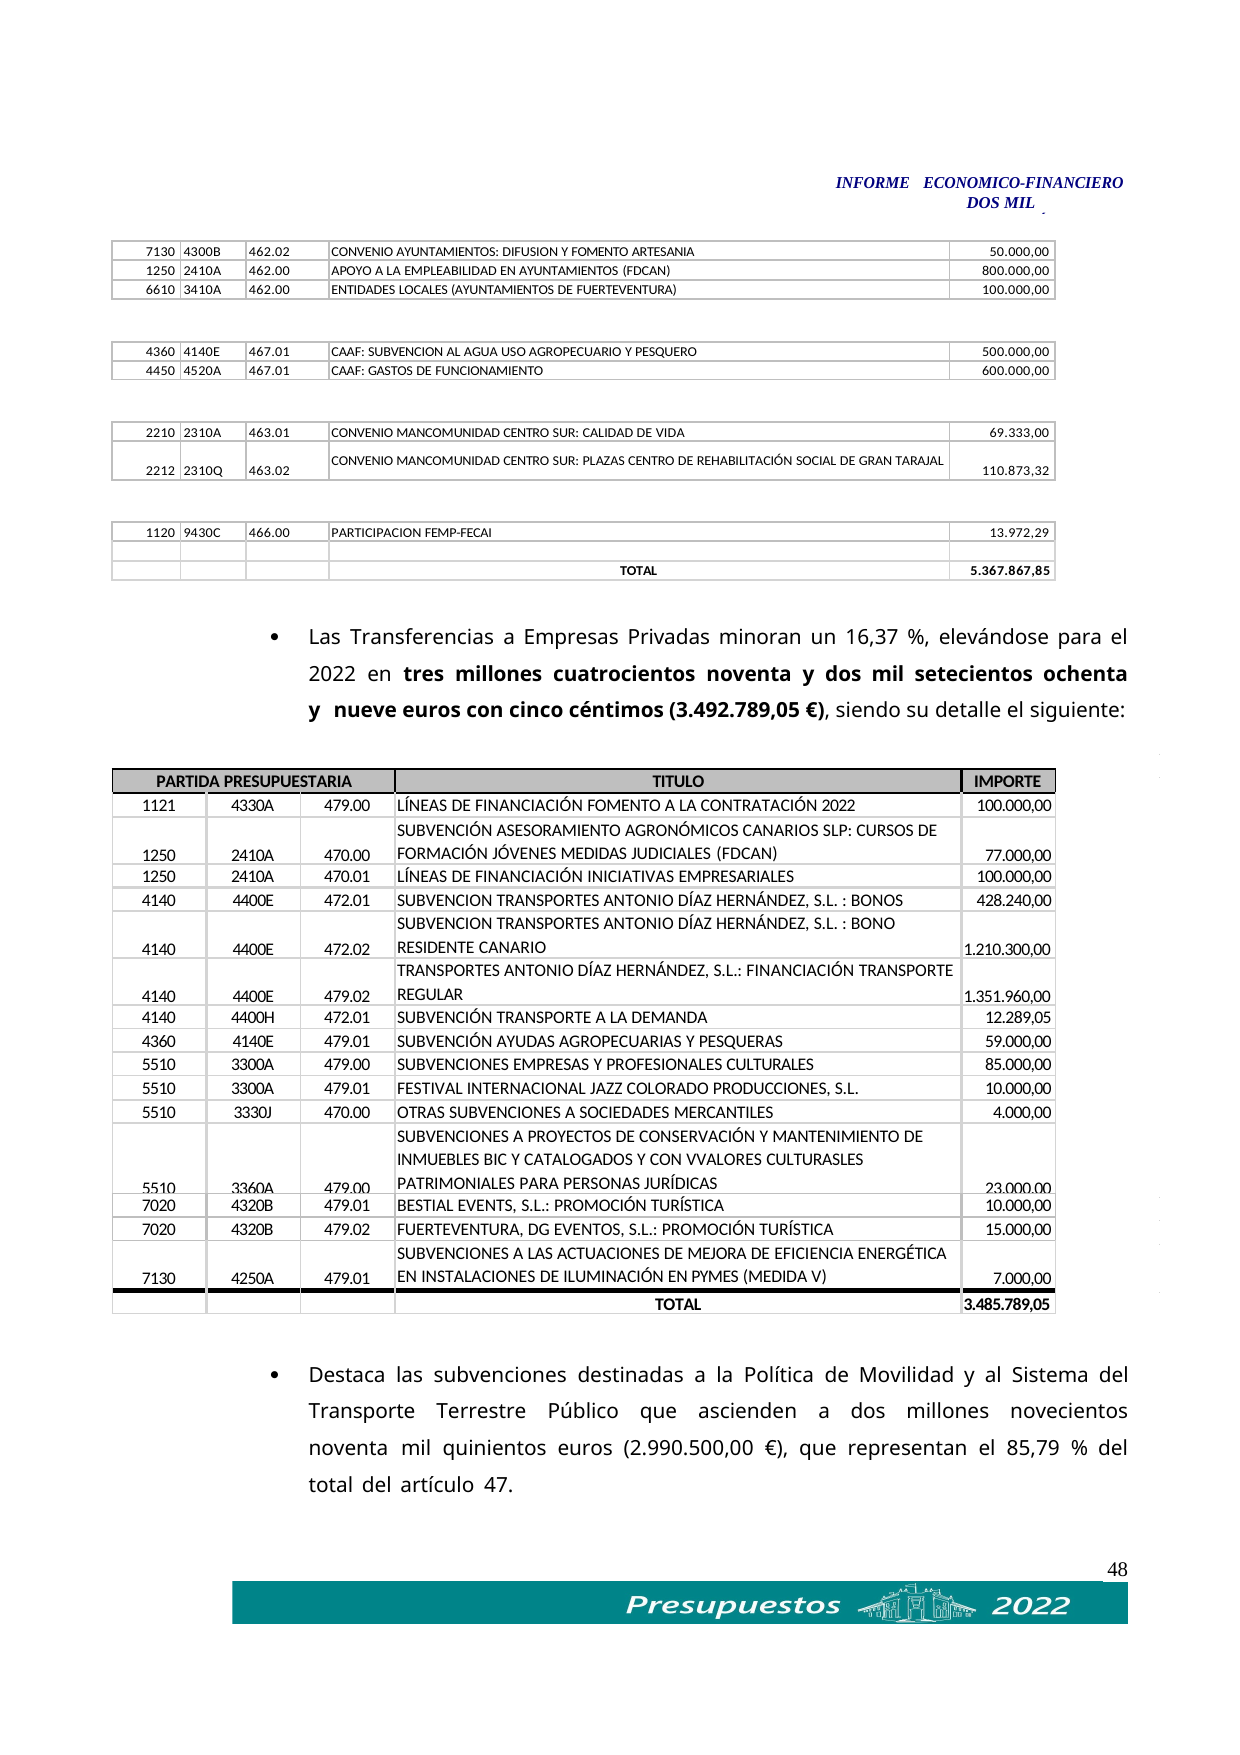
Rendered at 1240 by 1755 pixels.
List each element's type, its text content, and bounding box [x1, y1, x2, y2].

table_cell 4140 [113, 889, 205, 910]
table_cell 100.000,00 [963, 794, 1055, 816]
table_cell 3360A [208, 1124, 300, 1192]
table_cell 2410A [208, 865, 300, 886]
table_cell APOYO A LA EMPLEABILIDAD EN AYUNTAMIENTOS (FDCAN) [330, 261, 949, 279]
table_cell 462.00 [247, 281, 328, 298]
table_cell 7020 [113, 1218, 205, 1239]
table_cell 4.000,00 [963, 1101, 1055, 1122]
table_cell 4400E [208, 912, 300, 957]
table_cell 23.000,00 [963, 1124, 1055, 1192]
table_cell 428.240,00 [963, 889, 1055, 910]
table_cell 7.000,00 [963, 1241, 1055, 1288]
table_cell 467.01 [247, 362, 328, 379]
table_cell 479.01 [301, 1194, 394, 1216]
table_cell SUBVENCIONES A PROYECTOS DE CONSERVACIÓN Y MANTENIMIENTO DE INMUEBLES BIC Y CATALOGADOS Y CON VVALORES CULTURASLES PATRIMONIALES PARA PERSONAS JURÍDICAS [396, 1124, 960, 1192]
table_cell [247, 562, 328, 578]
table_cell 5510 [113, 1053, 205, 1075]
table_cell SUBVENCIONES A LAS ACTUACIONES DE MEJORA DE EFICIENCIA ENERGÉTICA EN INSTALACIONES DE ILUMINACIÓN EN PYMES (MEDIDA V) [396, 1241, 960, 1288]
table_header TITULO [396, 770, 960, 792]
table_cell 4400H [208, 1006, 300, 1028]
table_cell [113, 562, 180, 578]
table_cell 4360 [113, 1029, 205, 1051]
table_cell 100.000,00 [963, 865, 1055, 886]
table_cell 1.351.960,00 [963, 959, 1055, 1004]
table_cell TOTAL [330, 562, 949, 578]
table_cell SUBVENCION TRANSPORTES ANTONIO DÍAZ HERNÁNDEZ, S.L. : BONOS [396, 889, 960, 910]
table_cell 4140 [113, 959, 205, 1004]
table_cell 1250 [113, 865, 205, 886]
list Las Transferencias a Empresas Privadas minoran un 16,37 %, elevándose para el 2022 en tres millones cuatrocientos noventa y dos mil setecientos ochenta y nueve euros con cinco céntimos (3.492.789,05 €), siendo su detalle el siguiente: [271, 622, 1128, 724]
table_header CONVENIO MANCOMUNIDAD CENTRO SUR: CALIDAD DE VIDA [330, 423, 949, 440]
table_header 2210 [113, 423, 180, 440]
table_cell 4140 [113, 912, 205, 957]
table_cell [181, 562, 245, 578]
table_cell [301, 1293, 394, 1313]
table_cell 4140 [113, 1006, 205, 1028]
table_header 9430C [181, 523, 245, 540]
table_cell [950, 542, 1054, 559]
table_cell 600.000,00 [950, 362, 1054, 379]
table_cell 479.01 [301, 1029, 394, 1051]
table_header 1120 [113, 523, 180, 540]
table_cell 470.00 [301, 818, 394, 863]
table_header 4300B [181, 242, 245, 259]
table_cell LÍNEAS DE FINANCIACIÓN FOMENTO A LA CONTRATACIÓN 2022 [396, 794, 960, 816]
table_cell 100.000,00 [950, 281, 1054, 298]
table_cell 4140E [208, 1029, 300, 1051]
table_cell 4320B [208, 1218, 300, 1239]
table_header 500.000,00 [950, 343, 1054, 359]
table_cell [247, 542, 328, 559]
table_cell CAAF: GASTOS DE FUNCIONAMIENTO [330, 362, 949, 379]
table_cell 4400E [208, 889, 300, 910]
table_cell 479.02 [301, 1218, 394, 1239]
table_header IMPORTE [963, 770, 1055, 792]
table_cell 5510 [113, 1124, 205, 1192]
table_cell 7020 [113, 1194, 205, 1216]
table_header 4360 [113, 343, 180, 359]
table_cell 10.000,00 [963, 1194, 1055, 1216]
table_cell SUBVENCIÓN AYUDAS AGROPECUARIAS Y PESQUERAS [396, 1029, 960, 1051]
table_cell 4250A [208, 1241, 300, 1288]
table_cell 800.000,00 [950, 261, 1054, 279]
table_cell ENTIDADES LOCALES (AYUNTAMIENTOS DE FUERTEVENTURA) [330, 281, 949, 298]
table_cell 470.00 [301, 1101, 394, 1122]
table_cell TRANSPORTES ANTONIO DÍAZ HERNÁNDEZ, S.L.: FINANCIACIÓN TRANSPORTE REGULAR [396, 959, 960, 1004]
table_cell 5510 [113, 1101, 205, 1122]
table_cell 479.00 [301, 1124, 394, 1192]
table_cell 4450 [113, 362, 180, 379]
table_cell 3.485.789,05 [963, 1293, 1055, 1313]
table_cell 479.01 [301, 1241, 394, 1288]
table_header 463.01 [247, 423, 328, 440]
table_cell 3300A [208, 1053, 300, 1075]
table_cell 7130 [113, 1241, 205, 1288]
table_cell 479.00 [301, 794, 394, 816]
table_cell 470.01 [301, 865, 394, 886]
table_cell SUBVENCION TRANSPORTES ANTONIO DÍAZ HERNÁNDEZ, S.L. : BONO RESIDENTE CANARIO [396, 912, 960, 957]
table_header 4140E [181, 343, 245, 359]
table_cell SUBVENCIÓN ASESORAMIENTO AGRONÓMICOS CANARIOS SLP: CURSOS DE FORMACIÓN JÓVENES MEDIDAS JUDICIALES (FDCAN) [396, 818, 960, 863]
table_cell BESTIAL EVENTS, S.L.: PROMOCIÓN TURÍSTICA [396, 1194, 960, 1216]
table_cell SUBVENCIÓN TRANSPORTE A LA DEMANDA [396, 1006, 960, 1028]
table_cell 15.000,00 [963, 1218, 1055, 1239]
table_cell 1250 [113, 261, 180, 279]
table_cell 472.01 [301, 1006, 394, 1028]
table_cell 77.000,00 [963, 818, 1055, 863]
table_cell [113, 1293, 205, 1313]
table_cell 1121 [113, 794, 205, 816]
table_cell 12.289,05 [963, 1006, 1055, 1028]
table_cell 479.02 [301, 959, 394, 1004]
table_cell TOTAL [396, 1293, 960, 1313]
table_cell LÍNEAS DE FINANCIACIÓN INICIATIVAS EMPRESARIALES [396, 865, 960, 886]
table_cell FESTIVAL INTERNACIONAL JAZZ COLORADO PRODUCCIONES, S.L. [396, 1076, 960, 1098]
table_cell 3330J [208, 1101, 300, 1122]
table_header 7130 [113, 242, 180, 259]
table_cell 479.01 [301, 1076, 394, 1098]
table_cell 462.00 [247, 261, 328, 279]
table_header 13.972,29 [950, 523, 1054, 540]
table_cell SUBVENCIONES EMPRESAS Y PROFESIONALES CULTURALES [396, 1053, 960, 1075]
table_cell 472.02 [301, 912, 394, 957]
table_header 50.000,00 [950, 242, 1054, 259]
table_cell 2410A [181, 261, 245, 279]
table_header 467.01 [247, 343, 328, 359]
table_cell 2410A [208, 818, 300, 863]
table_cell 479.00 [301, 1053, 394, 1075]
table_cell OTRAS SUBVENCIONES A SOCIEDADES MERCANTILES [396, 1101, 960, 1122]
table_cell [208, 1293, 300, 1313]
table_header PARTICIPACION FEMP-FECAI [330, 523, 949, 540]
table_cell 10.000,00 [963, 1076, 1055, 1098]
table_cell 472.01 [301, 889, 394, 910]
table_cell [330, 542, 949, 559]
table_cell 1250 [113, 818, 205, 863]
table_cell 5.367.867,85 [950, 562, 1054, 578]
table_header 466.00 [247, 523, 328, 540]
table_cell 463.02 [247, 442, 328, 478]
table_header 69.333,00 [950, 423, 1054, 440]
table_cell 4520A [181, 362, 245, 379]
table_header 462.02 [247, 242, 328, 259]
table_cell 1.210.300,00 [963, 912, 1055, 957]
table_cell 4320B [208, 1194, 300, 1216]
table_cell [181, 542, 245, 559]
table_cell 6610 [113, 281, 180, 298]
table_header CONVENIO AYUNTAMIENTOS: DIFUSION Y FOMENTO ARTESANIA [330, 242, 949, 259]
table_cell CONVENIO MANCOMUNIDAD CENTRO SUR: PLAZAS CENTRO DE REHABILITACIÓN SOCIAL DE GRAN TARAJAL [330, 442, 949, 478]
table_cell FUERTEVENTURA, DG EVENTOS, S.L.: PROMOCIÓN TURÍSTICA [396, 1218, 960, 1239]
table_cell [113, 542, 180, 559]
list Destaca las subvenciones destinadas a la Política de Movilidad y al Sistema del Transporte Terrestre Público que ascienden a dos millones novecientos noventa mil quinientos euros (2.990.500,00 €), que representan el 85,79 % del total del artículo 47. [271, 1360, 1128, 1499]
table_cell 85.000,00 [963, 1053, 1055, 1075]
table_cell 2212 [113, 442, 180, 478]
table_cell 3300A [208, 1076, 300, 1098]
table_header 2310A [181, 423, 245, 440]
table_cell 3410A [181, 281, 245, 298]
table_header CAAF: SUBVENCION AL AGUA USO AGROPECUARIO Y PESQUERO [330, 343, 949, 359]
table_cell 2310Q [181, 442, 245, 478]
table_cell 4330A [208, 794, 300, 816]
table_cell 4400E [208, 959, 300, 1004]
table_cell 59.000,00 [963, 1029, 1055, 1051]
table_header PARTIDA PRESUPUESTARIA [113, 770, 394, 792]
table_cell 5510 [113, 1076, 205, 1098]
table_cell 110.873,32 [950, 442, 1054, 478]
